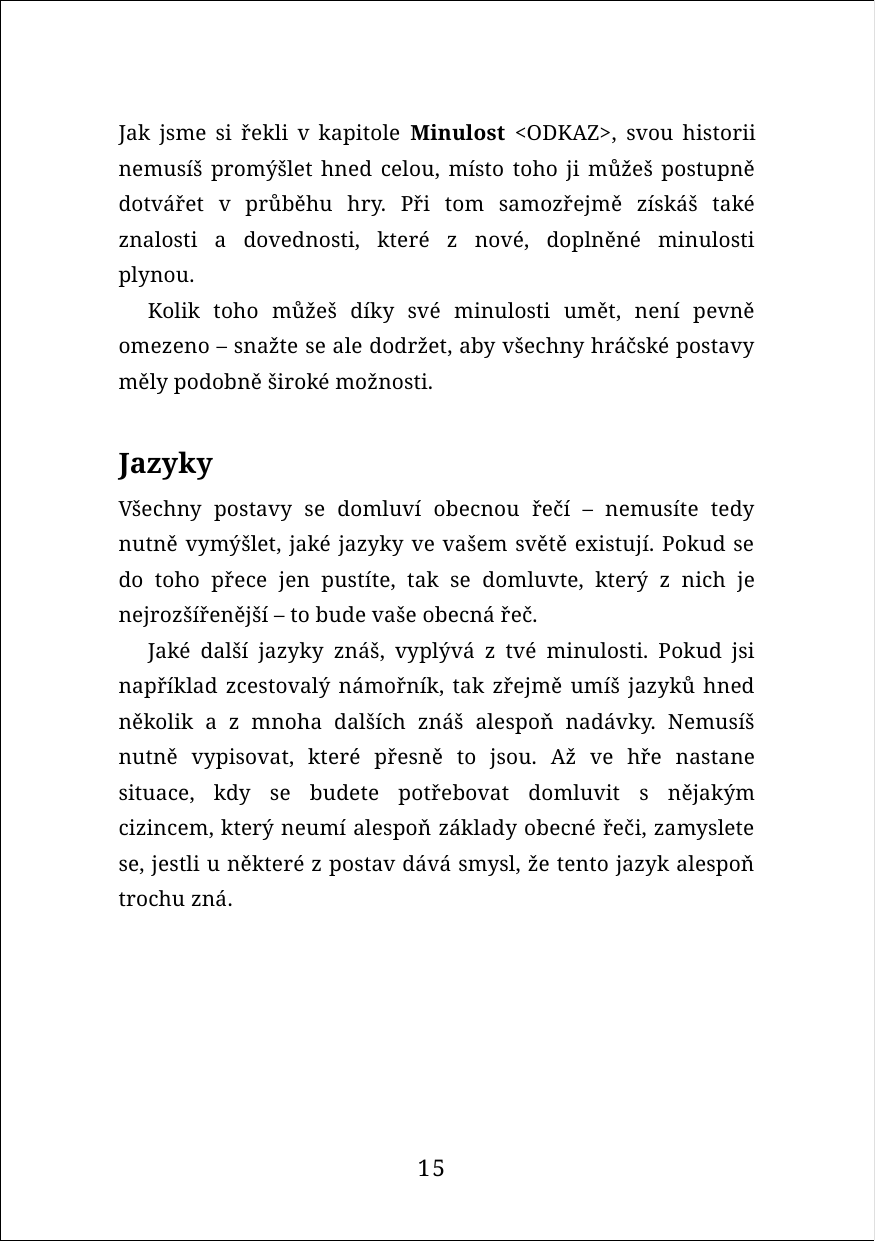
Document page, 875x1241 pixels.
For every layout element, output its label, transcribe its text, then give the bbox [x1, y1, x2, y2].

text Jak jsme si řekli v kapitole Minulost <ODKAZ>, svou historii nemusíš promýšlet hned celou, místo toho ji můžeš postupně dotvářet v průběhu hry. Při tom samozřejmě získáš také znalosti a dovednosti, které z nové, doplněné minulosti plynou. Kolik toho můžeš díky své minulosti umět, není pevně omezeno – snažte se ale dodržet, aby všechny hráčské postavy měly podobně široké možnosti. [118, 118, 756, 395]
text Všechny postavy se domluví obecnou řečí – nemusíte tedy nutně vymýšlet, jaké jazyky ve vašem světě existují. Pokud se do toho přece jen pustíte, tak se domluvte, který z nich je nejrozšířenější – to bude vaše obecná řeč. Jaké další jazyky znáš, vyplývá z tvé minulosti. Pokud jsi například zcestovalý námořník, tak zřejmě umíš jazyků hned několik a z mnoha dalších znáš alespoň nadávky. Nemusíš nutně vypisovat, které přesně to jsou. Až ve hře nastane situace, kdy se budete potřebovat domluvit s nějakým cizincem, který neumí alespoň základy obecné řeči, zamyslete se, jestli u některé z postav dává smysl, že tento jazyk alespoň trochu zná. [118, 494, 756, 913]
subtitle Jazyky [118, 444, 756, 482]
